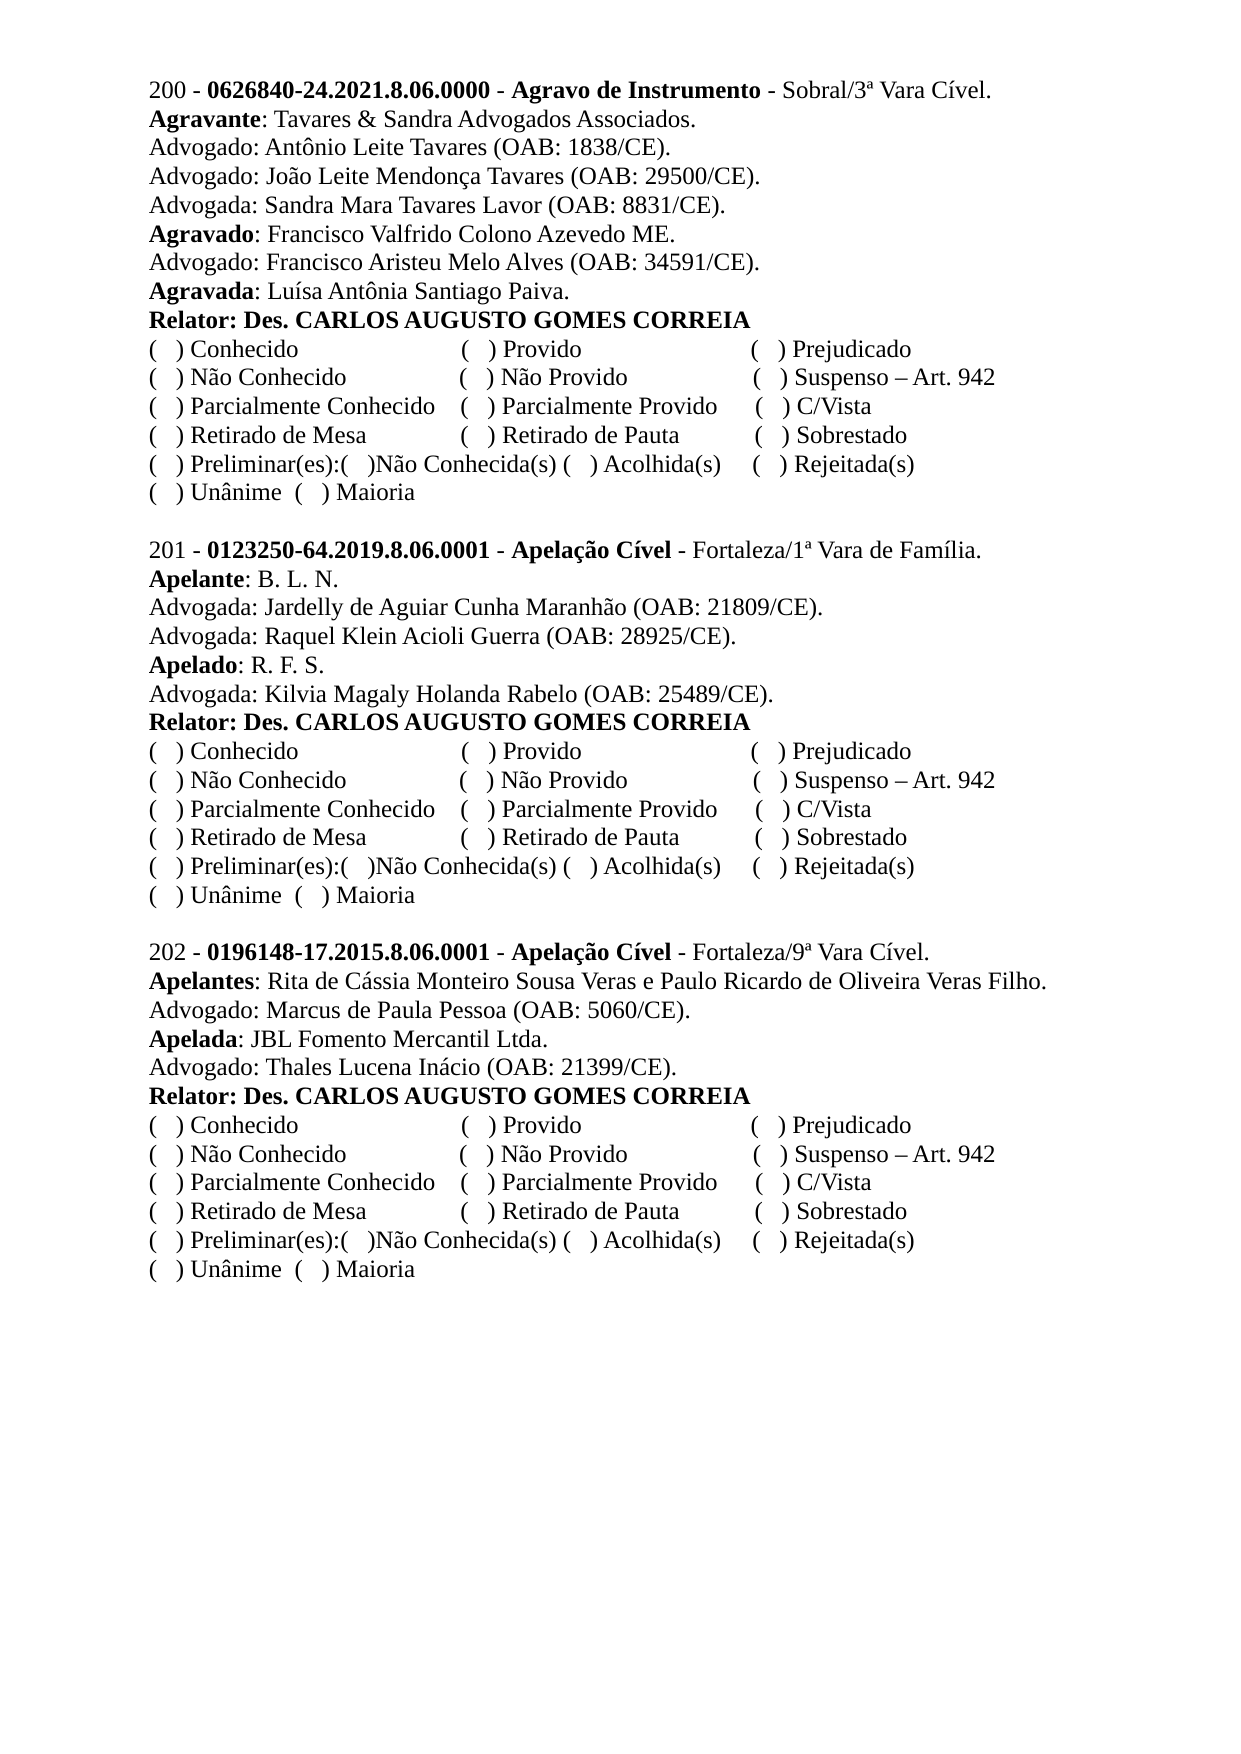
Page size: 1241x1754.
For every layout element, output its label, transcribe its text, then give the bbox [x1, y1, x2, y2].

text ( ) Conhecido ( ) Provido ( ) Prejudicado [148, 1110, 1141, 1139]
text ( ) Não Conhecido ( ) Não Provido ( ) Suspenso – Art. 942 [148, 362, 1158, 391]
text ( ) Não Conhecido ( ) Não Provido ( ) Suspenso – Art. 942 [148, 1139, 1158, 1167]
text Apelantes: Rita de Cássia Monteiro Sousa Veras e Paulo Ricardo de Oliveira Veras Filho. [148, 966, 1141, 995]
text Apelante: B. L. N. [148, 564, 1141, 592]
text Advogado: Thales Lucena Inácio (OAB: 21399/CE). [148, 1052, 1141, 1081]
text ( ) Retirado de Mesa ( ) Retirado de Pauta ( ) Sobrestado [148, 1196, 1158, 1225]
text ( ) Conhecido ( ) Provido ( ) Prejudicado [148, 736, 1141, 765]
text ( ) Unânime ( ) Maioria [148, 1254, 1158, 1282]
text Relator: Des. CARLOS AUGUSTO GOMES CORREIA [148, 305, 1141, 334]
text Advogado: Antônio Leite Tavares (OAB: 1838/CE). [148, 132, 1141, 161]
text Relator: Des. CARLOS AUGUSTO GOMES CORREIA [148, 707, 1141, 736]
text ( ) Unânime ( ) Maioria [148, 477, 1158, 506]
text ( ) Parcialmente Conhecido ( ) Parcialmente Provido ( ) C/Vista [148, 391, 1158, 420]
text ( ) Unânime ( ) Maioria [148, 880, 1158, 909]
text Advogado: Francisco Aristeu Melo Alves (OAB: 34591/CE). [148, 247, 1141, 276]
text Agravada: Luísa Antônia Santiago Paiva. [148, 276, 1141, 305]
text Relator: Des. CARLOS AUGUSTO GOMES CORREIA [148, 1081, 1141, 1110]
text Apelado: R. F. S. [148, 650, 1141, 679]
text ( ) Não Conhecido ( ) Não Provido ( ) Suspenso – Art. 942 [148, 765, 1158, 794]
text Advogada: Jardelly de Aguiar Cunha Maranhão (OAB: 21809/CE). [148, 592, 1141, 621]
text ( ) Retirado de Mesa ( ) Retirado de Pauta ( ) Sobrestado [148, 822, 1158, 851]
text Advogado: Marcus de Paula Pessoa (OAB: 5060/CE). [148, 995, 1141, 1024]
text ( ) Conhecido ( ) Provido ( ) Prejudicado [148, 334, 1141, 362]
text 201 - 0123250-64.2019.8.06.0001 - Apelação Cível - Fortaleza/1ª Vara de Família. [148, 535, 1141, 564]
text Advogada: Kilvia Magaly Holanda Rabelo (OAB: 25489/CE). [148, 679, 1141, 707]
text Advogado: João Leite Mendonça Tavares (OAB: 29500/CE). [148, 161, 1141, 190]
text ( ) Preliminar(es):( )Não Conhecida(s) ( ) Acolhida(s) ( ) Rejeitada(s) [148, 449, 1158, 477]
text ( ) Preliminar(es):( )Não Conhecida(s) ( ) Acolhida(s) ( ) Rejeitada(s) [148, 851, 1158, 880]
text Agravado: Francisco Valfrido Colono Azevedo ME. [148, 219, 1141, 247]
text ( ) Parcialmente Conhecido ( ) Parcialmente Provido ( ) C/Vista [148, 1167, 1158, 1196]
text Advogada: Sandra Mara Tavares Lavor (OAB: 8831/CE). [148, 190, 1141, 219]
text ( ) Preliminar(es):( )Não Conhecida(s) ( ) Acolhida(s) ( ) Rejeitada(s) [148, 1225, 1158, 1254]
text Agravante: Tavares & Sandra Advogados Associados. [148, 104, 1141, 132]
text Advogada: Raquel Klein Acioli Guerra (OAB: 28925/CE). [148, 621, 1141, 650]
text ( ) Retirado de Mesa ( ) Retirado de Pauta ( ) Sobrestado [148, 420, 1158, 449]
text Apelada: JBL Fomento Mercantil Ltda. [148, 1024, 1141, 1052]
text ( ) Parcialmente Conhecido ( ) Parcialmente Provido ( ) C/Vista [148, 794, 1158, 822]
text 200 - 0626840-24.2021.8.06.0000 - Agravo de Instrumento - Sobral/3ª Vara Cível. [148, 75, 1141, 104]
text 202 - 0196148-17.2015.8.06.0001 - Apelação Cível - Fortaleza/9ª Vara Cível. [148, 937, 1141, 966]
